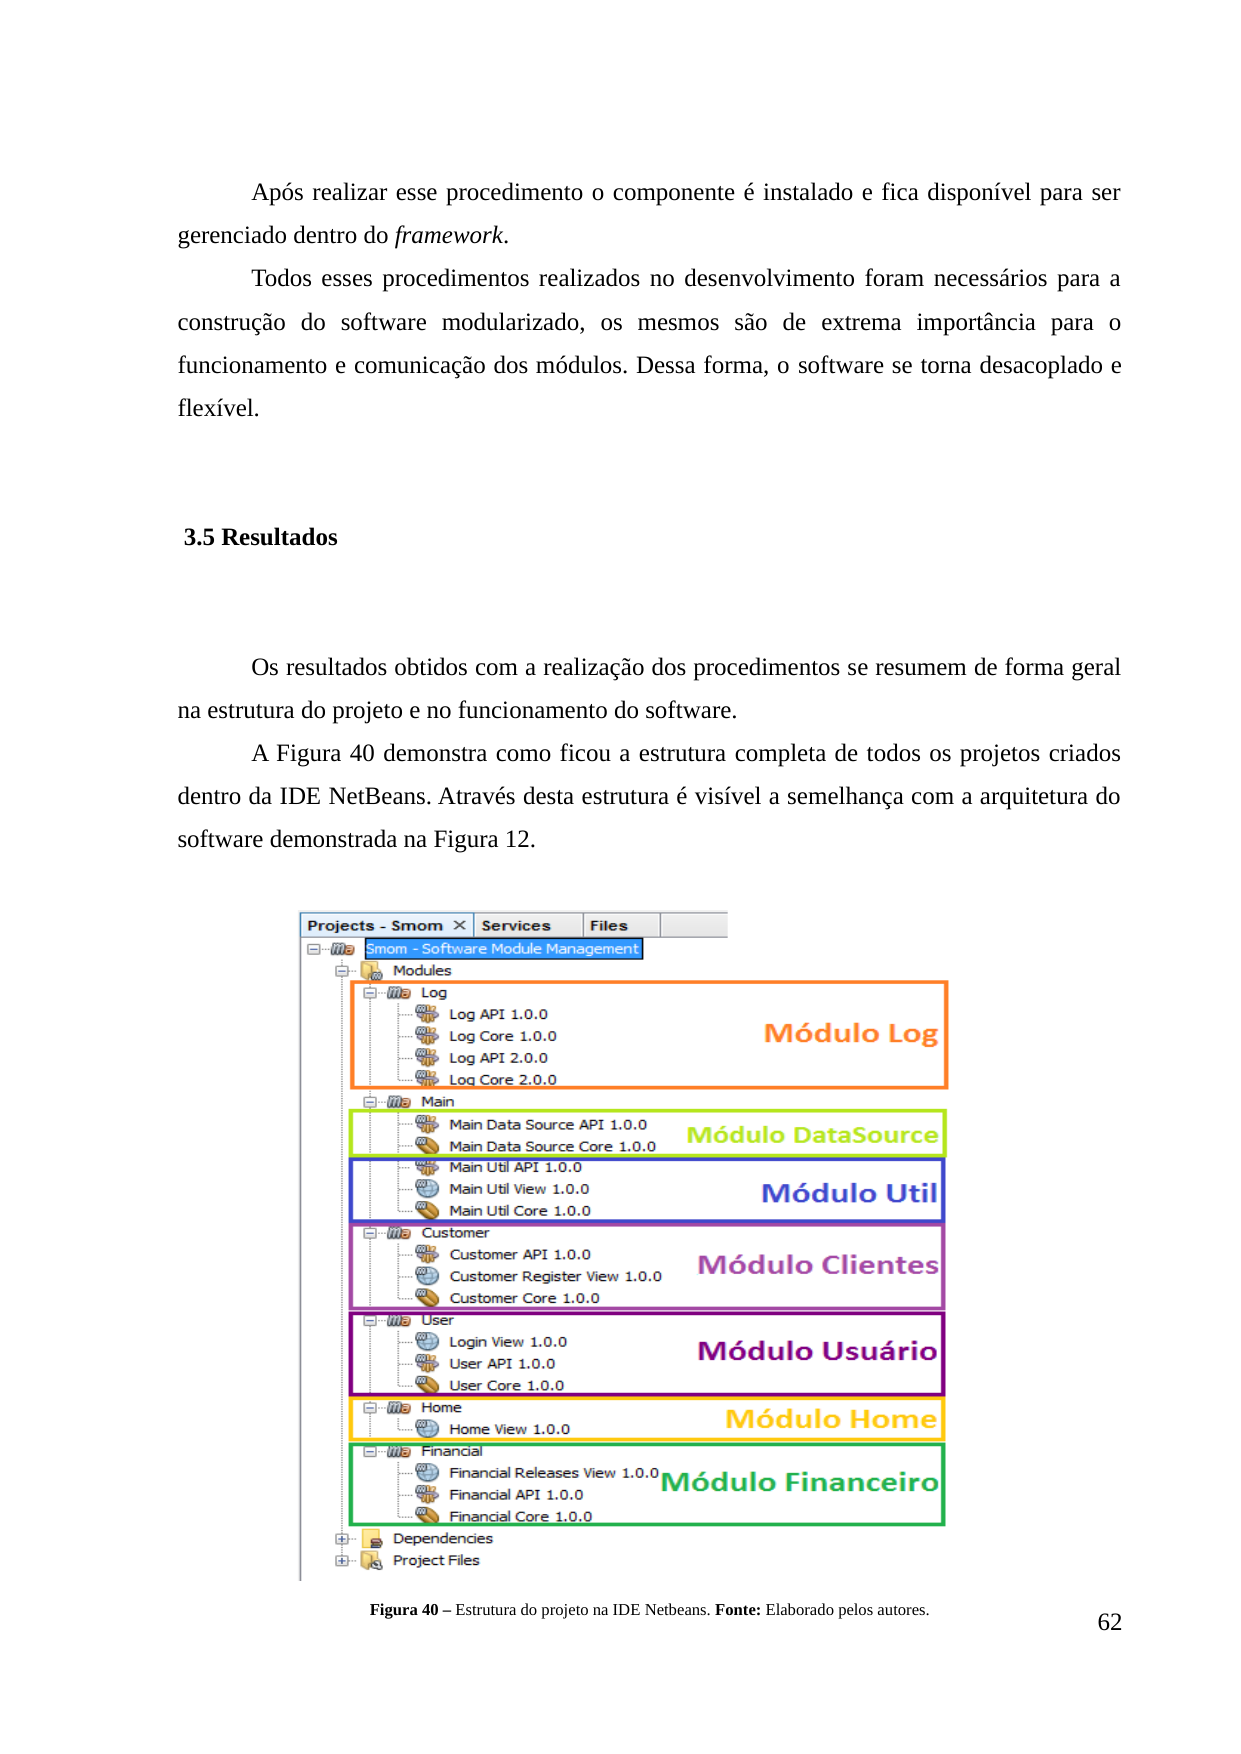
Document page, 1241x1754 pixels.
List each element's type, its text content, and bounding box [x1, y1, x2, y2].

text Os resultados obtidos com a realização dos procedimentos se resumem de forma geral na estrutura do projeto e no funcionamento do software. [177, 652, 1122, 723]
text Todos esses procedimentos realizados no desenvolvimento foram necessários para a construção do software modularizado, os mesmos são de extrema importância para o funcionamento e comunicação dos módulos. Dessa forma, o software se torna desacoplado e flexível. [177, 263, 1122, 422]
picture [297, 910, 1002, 1581]
text Figura 40 – Estrutura do projeto na IDE Netbeans. Fonte: Elaborado pelos autores. [278, 1600, 1021, 1619]
text Após realizar esse procedimento o componente é instalado e fica disponível para ser gerenciado dentro do framework. [177, 177, 1122, 249]
text A Figura 40 demonstra como ficou a estrutura completa de todos os projetos criados dentro da IDE NetBeans. Através desta estrutura é visível a semelhança com a arquitetura do software demonstrada na Figura 12. [177, 738, 1122, 853]
subtitle Resultados [177, 522, 1122, 551]
